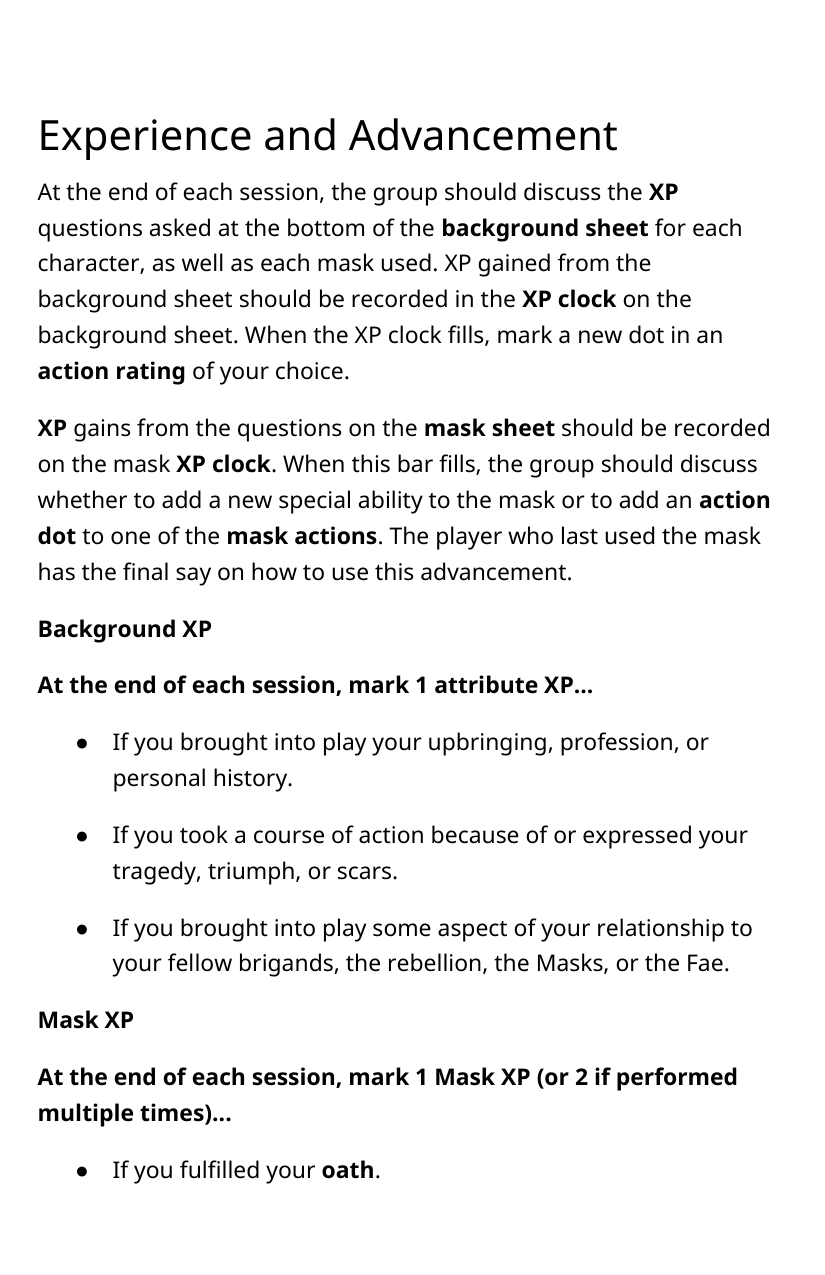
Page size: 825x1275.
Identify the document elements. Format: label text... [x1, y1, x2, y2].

list If you brought into play some aspect of your relationship to your fellow brigands, the rebellion, the Masks, or the Fae. [75, 911, 787, 979]
list If you brought into play your upbringing, profession, or personal history. [75, 726, 787, 793]
text At the end of each session, mark 1 attribute XP... [37, 669, 787, 701]
text XP gains from the questions on the mask sheet should be recorded on the mask XP clock. When this bar fills, the group should discuss whether to add a new special ability to the mask or to add an action dot to one of the mask actions. The player who last used the mask has the final say on how to use this advancement. [37, 412, 787, 587]
text Background XP [37, 612, 787, 644]
subtitle Experience and Advancement [37, 106, 787, 163]
text At the end of each session, mark 1 Mask XP (or 2 if performed multiple times)... [37, 1061, 787, 1128]
text At the end of each session, the group should discuss the XP questions asked at the bottom of the background sheet for each character, as well as each mask used. XP gained from the background sheet should be recorded in the XP clock on the background sheet. When the XP clock fills, mark a new dot in an action rating of your choice. [37, 176, 787, 386]
list If you took a course of action because of or expressed your tragedy, triumph, or scars. [75, 819, 787, 886]
list If you fulfilled your oath. [75, 1154, 787, 1185]
text Mask XP [37, 1004, 787, 1035]
